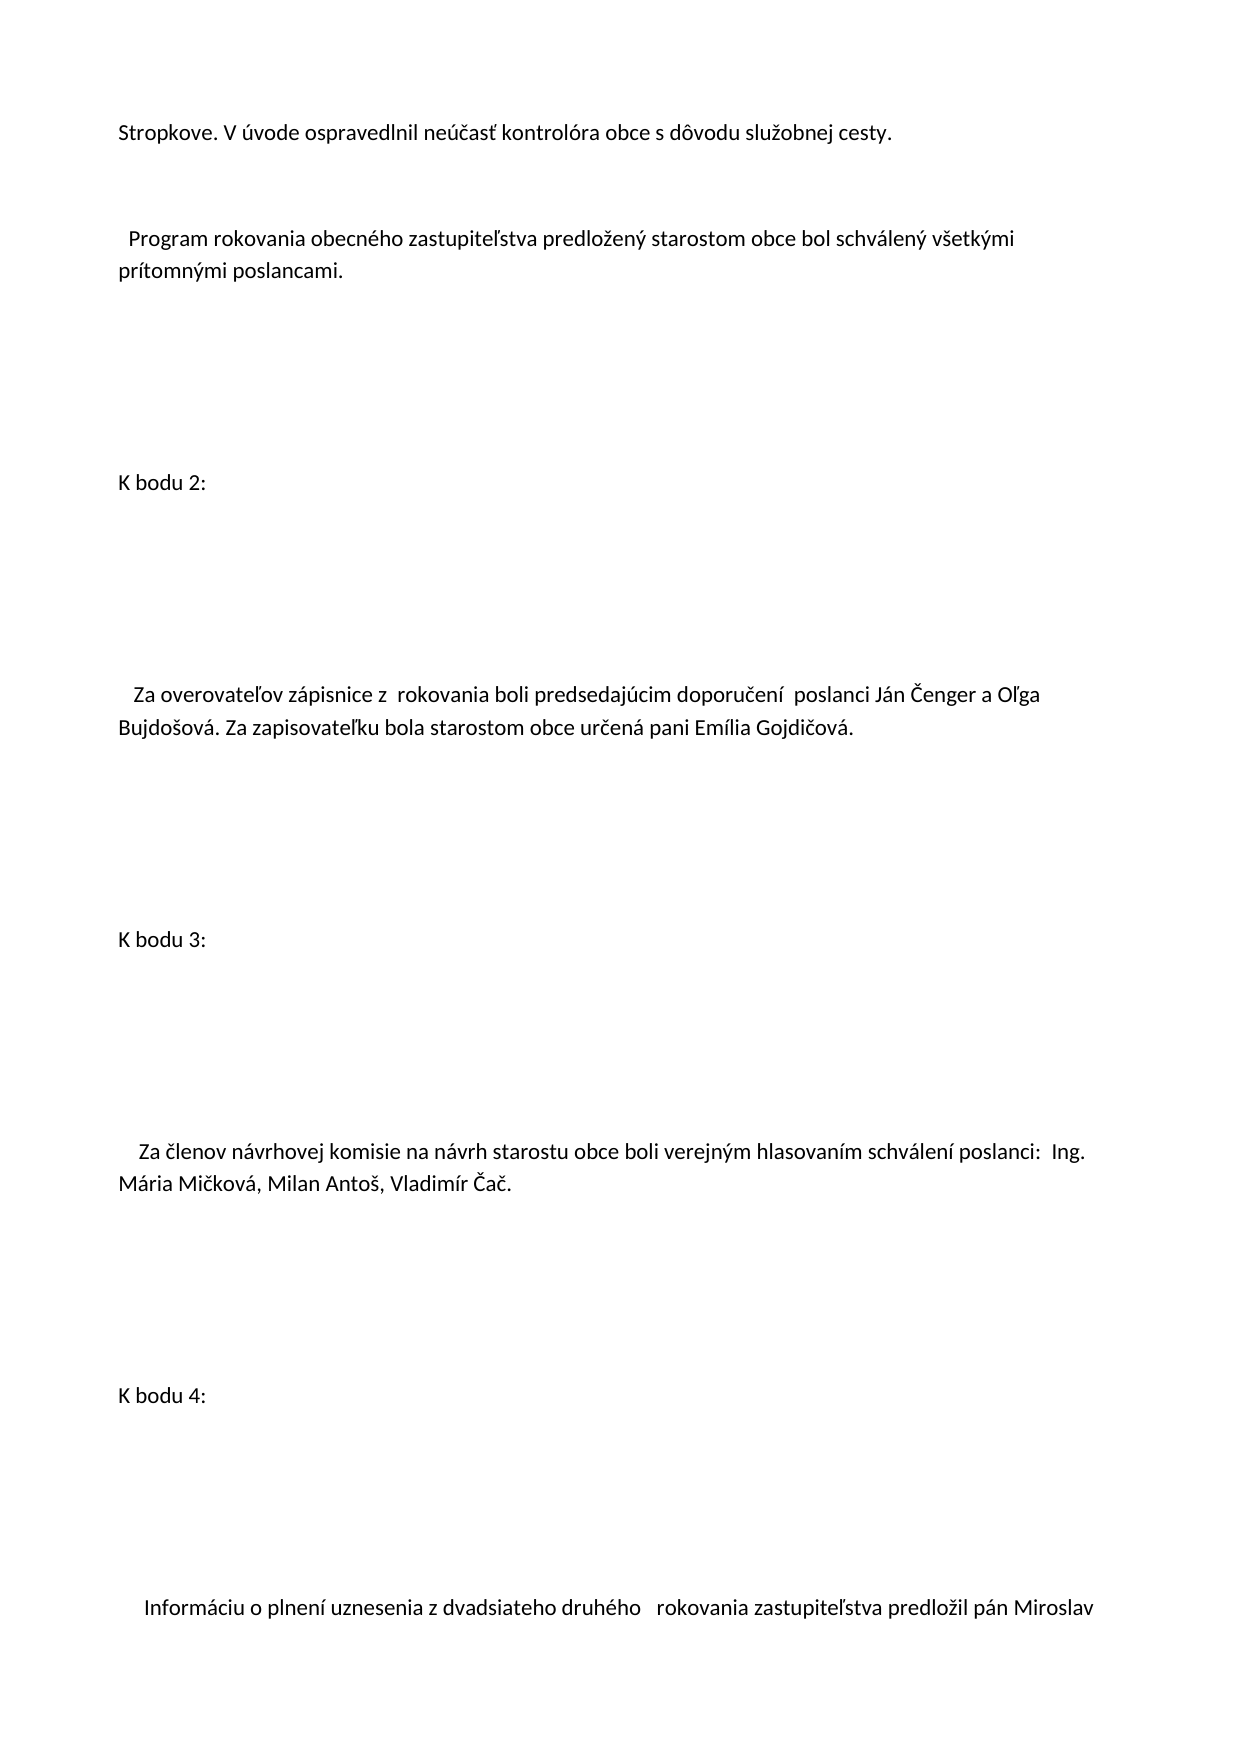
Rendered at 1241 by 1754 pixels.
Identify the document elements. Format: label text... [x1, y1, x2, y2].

text Stropkove. V úvode ospravedlnil neúčasť kontrolóra obce s dôvodu služobnej cesty. [118, 118, 1122, 146]
text K bodu 3: [118, 925, 1122, 953]
text K bodu 2: [118, 468, 1122, 496]
text Za overovateľov zápisnice z rokovania boli predsedajúcim doporučení poslanci Ján Čenger a Oľga Bujdošová. Za zapisovateľku bola starostom obce určená pani Emília Gojdičová. [118, 681, 1122, 741]
text Program rokovania obecného zastupiteľstva predložený starostom obce bol schválený všetkými prítomnými poslancami. [118, 224, 1122, 284]
text K bodu 4: [118, 1381, 1122, 1409]
text Za členov návrhovej komisie na návrh starostu obce boli verejným hlasovaním schválení poslanci: Ing. Mária Mičková, Milan Antoš, Vladimír Čač. [118, 1137, 1122, 1197]
text Informáciu o plnení uznesenia z dvadsiateho druhého rokovania zastupiteľstva predložil pán Miroslav [118, 1593, 1122, 1621]
